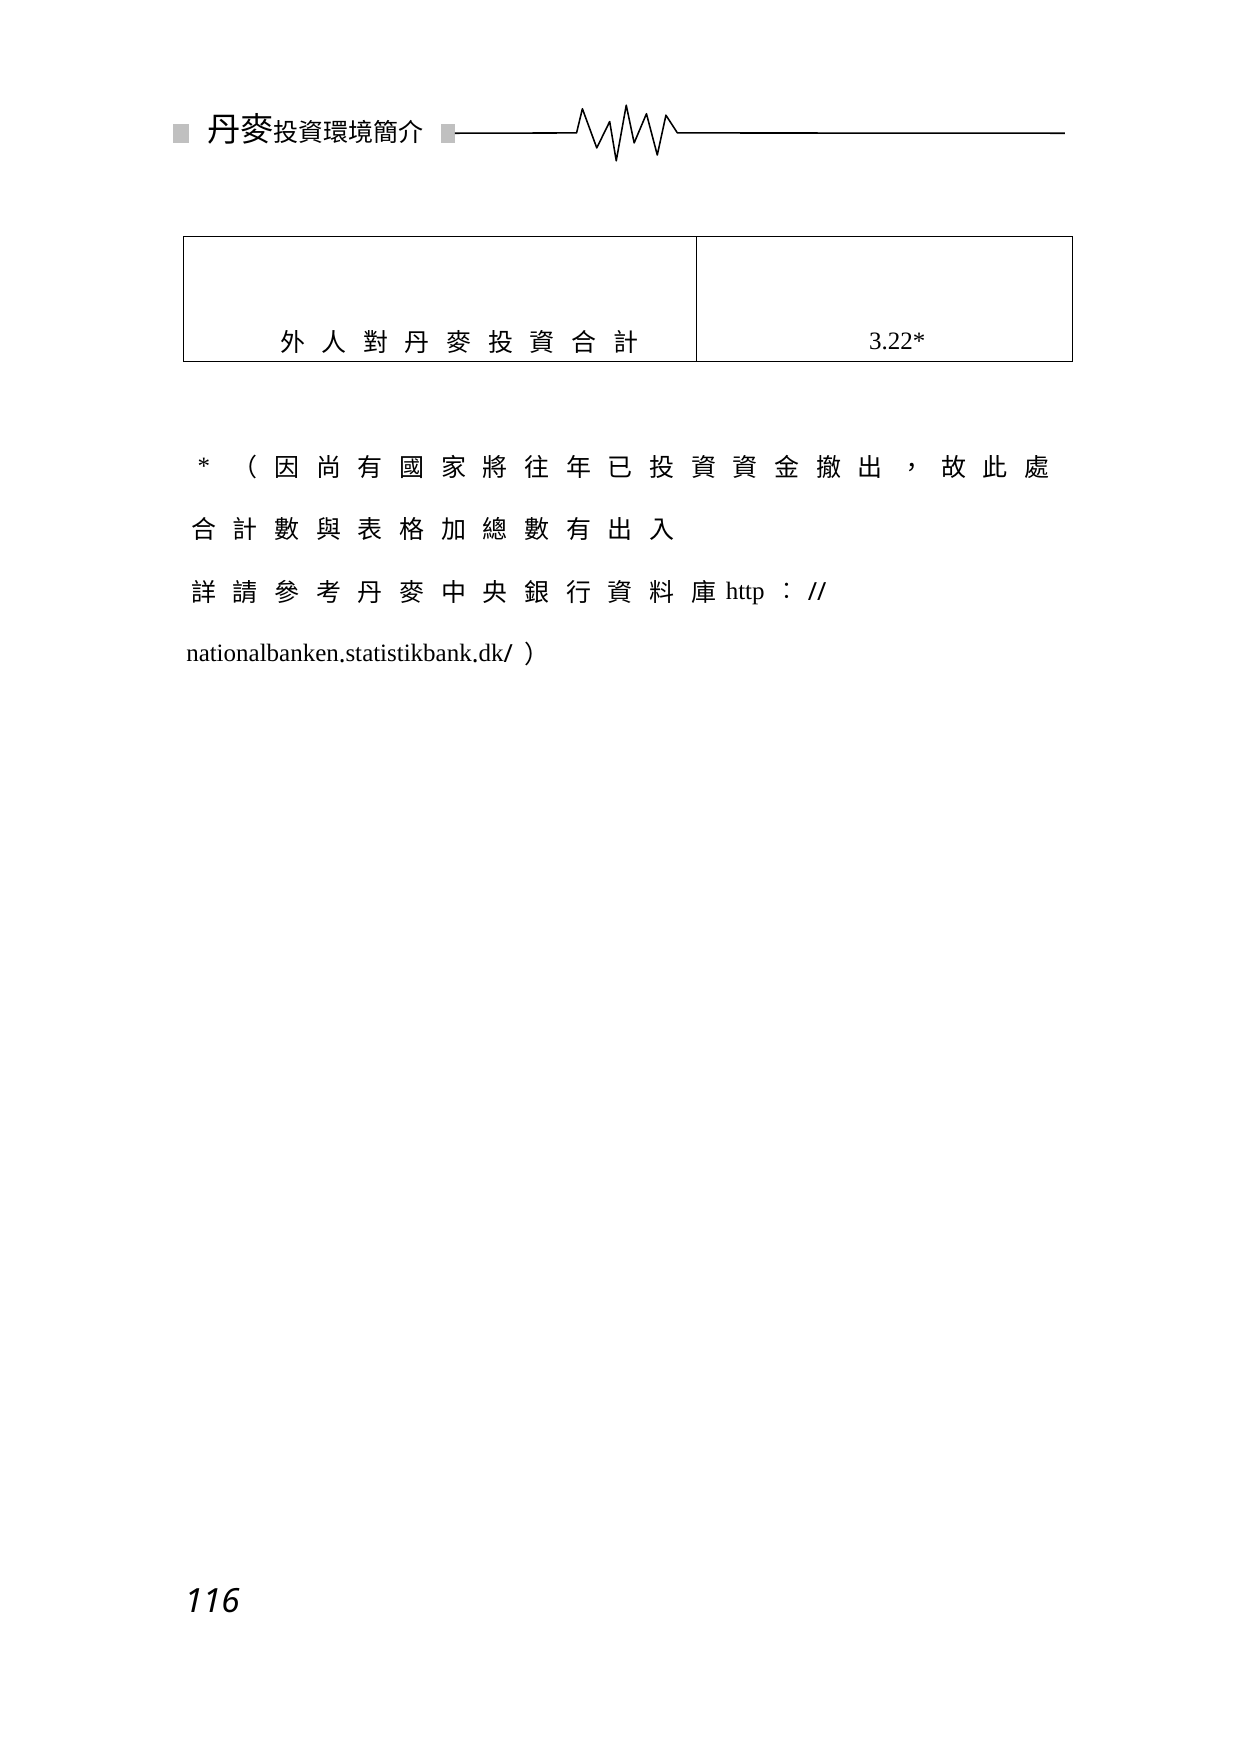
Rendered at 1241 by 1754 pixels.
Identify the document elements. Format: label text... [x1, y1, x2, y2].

text *（因尚有國家將往年已投資資金撤出，故此處合計數與表格加總數有出入 [183, 424, 1058, 549]
text 詳請參考丹麥中央銀行資料庫http：//nationalbanken.statistikbank.dk/） [183, 549, 1058, 674]
table_cell 外人對丹麥投資合計 [184, 237, 696, 361]
table_cell 3.22* [697, 237, 1072, 361]
